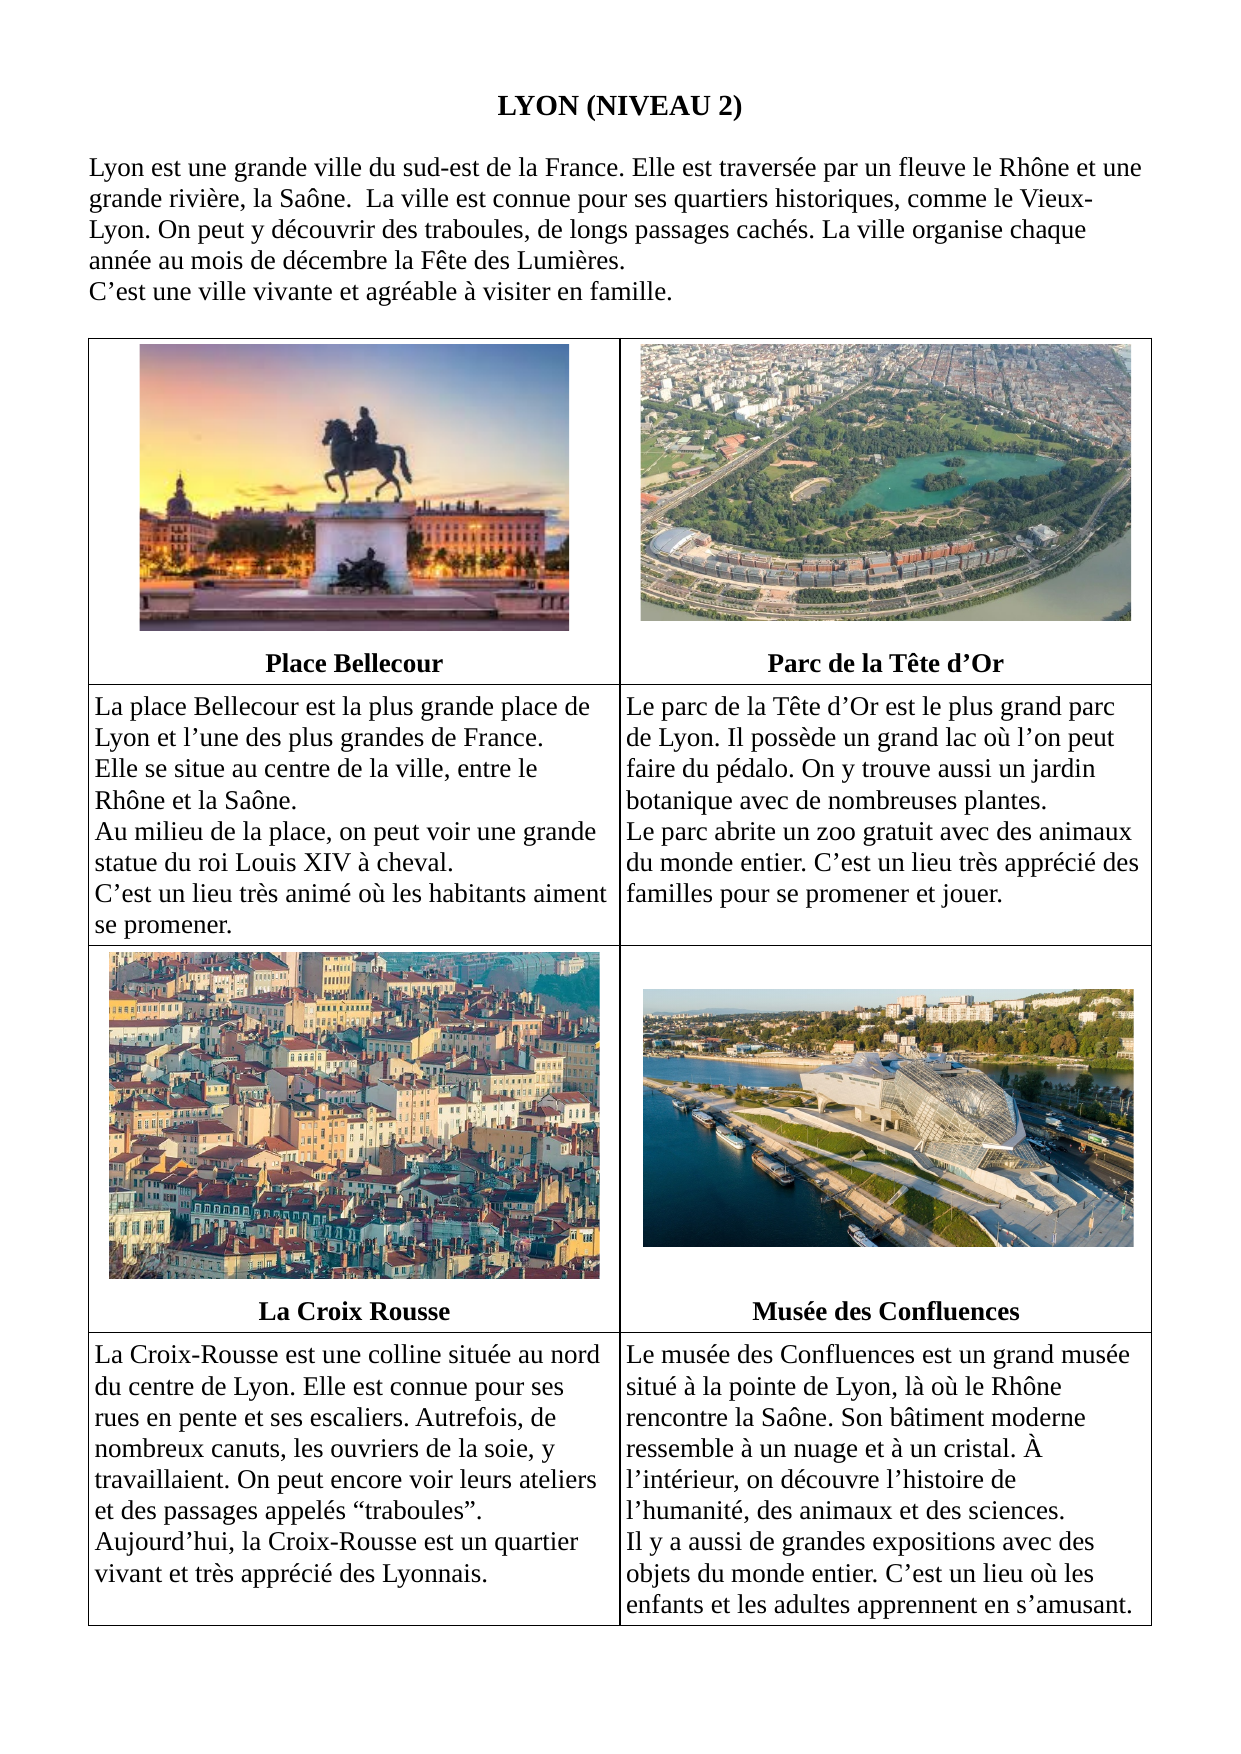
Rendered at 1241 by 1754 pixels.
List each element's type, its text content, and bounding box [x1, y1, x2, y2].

picture [139, 344, 570, 631]
picture [643, 989, 1134, 1247]
table_cell La Croix Rousse [89, 1289, 619, 1332]
table_cell [621, 946, 1151, 1289]
table_cell La place Bellecour est la plus grande place de Lyon et l’une des plus grandes de France. Elle se situe au centre de la ville, entre le Rhône et la Saône. Au milieu de la place, on peut voir une grande statue du roi Louis XIV à cheval. C’est un lieu très animé où les habitants aiment se promener. [89, 685, 619, 945]
table_cell La Croix-Rousse est une colline située au nord du centre de Lyon. Elle est connue pour ses rues en pente et ses escaliers. Autrefois, de nombreux canuts, les ouvriers de la soie, y travaillaient. On peut encore voir leurs ateliers et des passages appelés “traboules”. Aujourd’hui, la Croix-Rousse est un quartier vivant et très apprécié des Lyonnais. [89, 1333, 619, 1625]
table_cell Parc de la Tête d’Or [621, 641, 1151, 683]
table_cell Le parc de la Tête d’Or est le plus grand parc de Lyon. Il possède un grand lac où l’on peut faire du pédalo. On y trouve aussi un jardin botanique avec de nombreuses plantes. Le parc abrite un zoo gratuit avec des animaux du monde entier. C’est un lieu très apprécié des familles pour se promener et jouer. [621, 685, 1151, 945]
picture [109, 952, 600, 1279]
text LYON (NIVEAU 2) [88, 88, 1152, 122]
table_cell Place Bellecour [89, 641, 619, 683]
table_cell Le musée des Confluences est un grand musée situé à la pointe de Lyon, là où le Rhône rencontre la Saône. Son bâtiment moderne ressemble à un nuage et à un cristal. À l’intérieur, on découvre l’histoire de l’humanité, des animaux et des sciences. Il y a aussi de grandes expositions avec des objets du monde entier. C’est un lieu où les enfants et les adultes apprennent en s’amusant. [621, 1333, 1151, 1625]
picture [640, 344, 1132, 621]
table_cell [89, 946, 619, 1289]
table_cell Musée des Confluences [621, 1289, 1151, 1332]
picture [666, 1216, 675, 1224]
text Lyon est une grande ville du sud-est de la France. Elle est traversée par un fleuve le Rhône et une grande rivière, la Saône. La ville est connue pour ses quartiers historiques, comme le Vieux-Lyon. On peut y découvrir des traboules, de longs passages cachés. La ville organise chaque année au mois de décembre la Fête des Lumières. C’est une ville vivante et agréable à visiter en famille. [88, 151, 1152, 307]
table_header [89, 339, 619, 641]
table_header [621, 339, 1151, 641]
